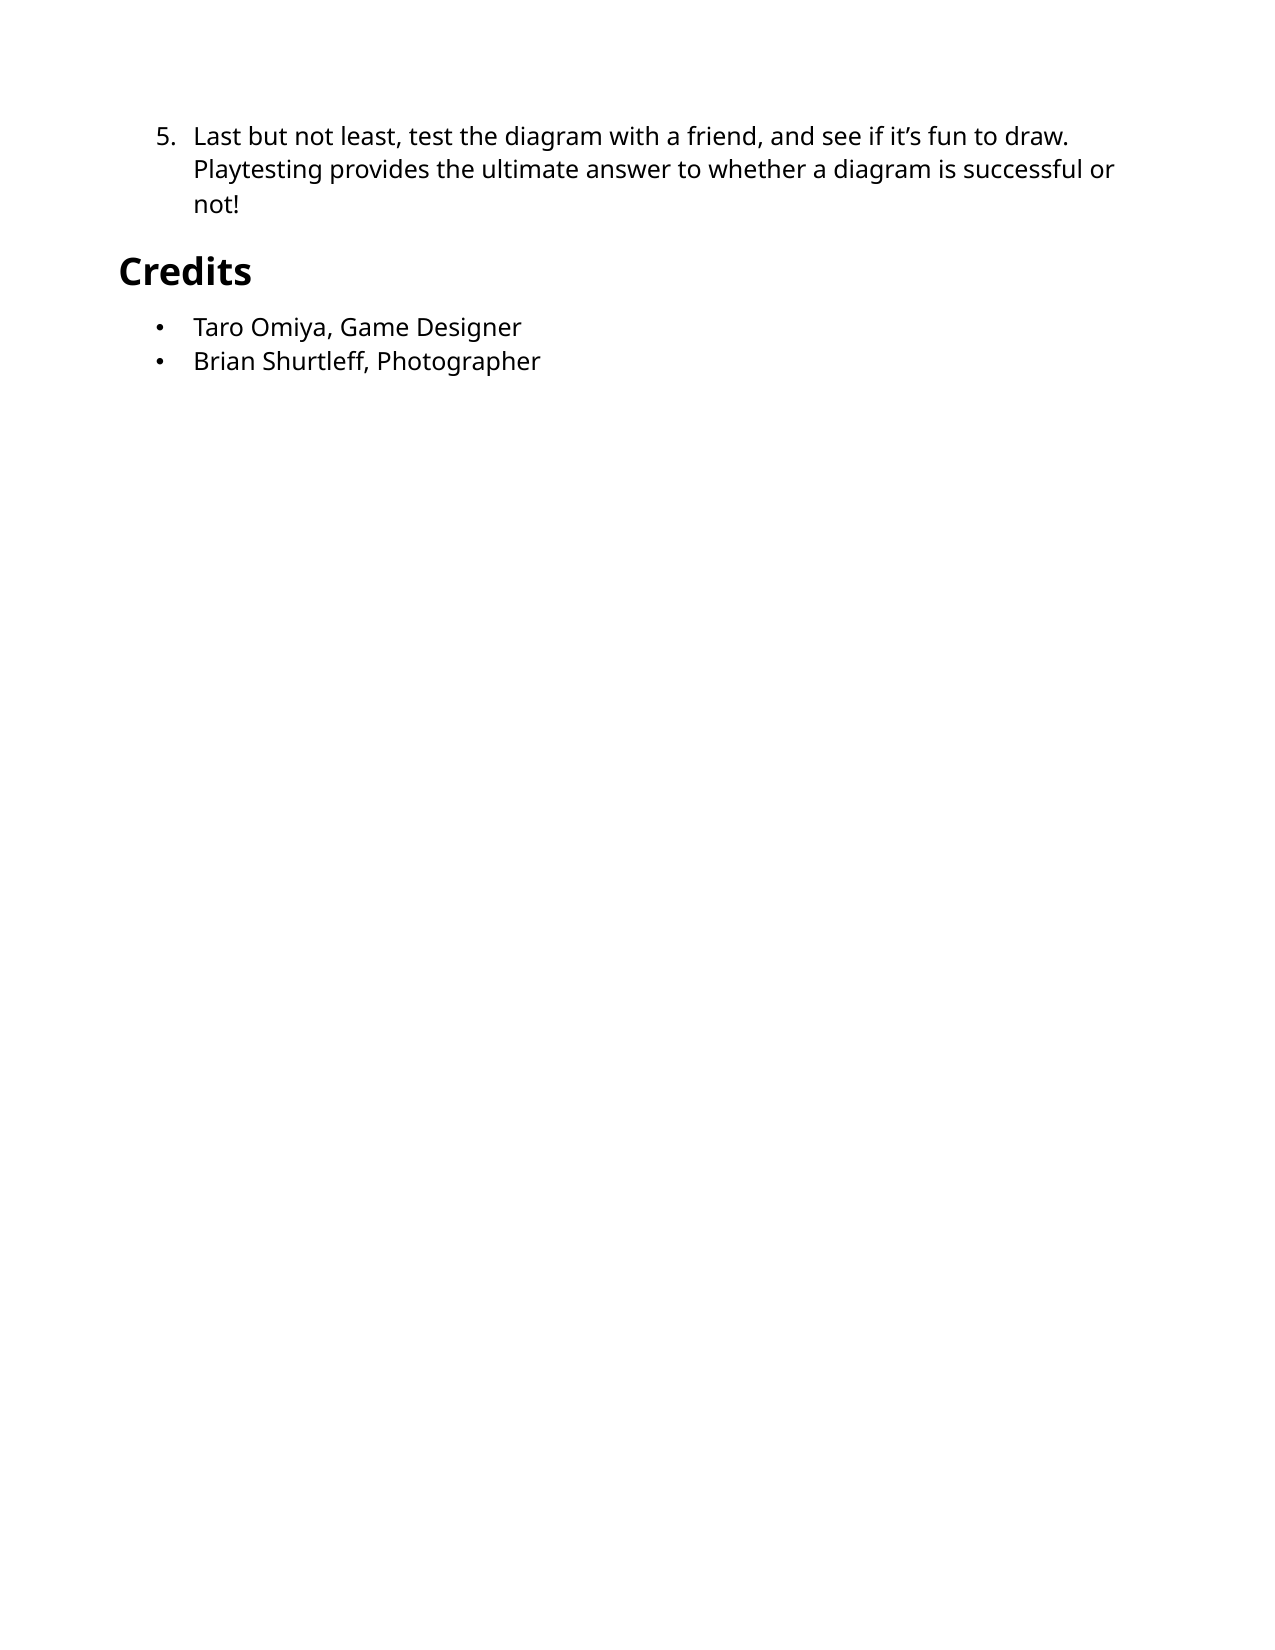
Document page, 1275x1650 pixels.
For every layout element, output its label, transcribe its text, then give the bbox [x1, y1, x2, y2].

list Last but not least, test the diagram with a friend, and see if it’s fun to draw. Playtesting provides the ultimate answer to whether a diagram is successful or not! [156, 118, 1157, 220]
subtitle Credits [118, 245, 1157, 297]
list Taro Omiya, Game Designer [156, 309, 1157, 343]
list Brian Shurtleff, Photographer [156, 343, 1157, 378]
